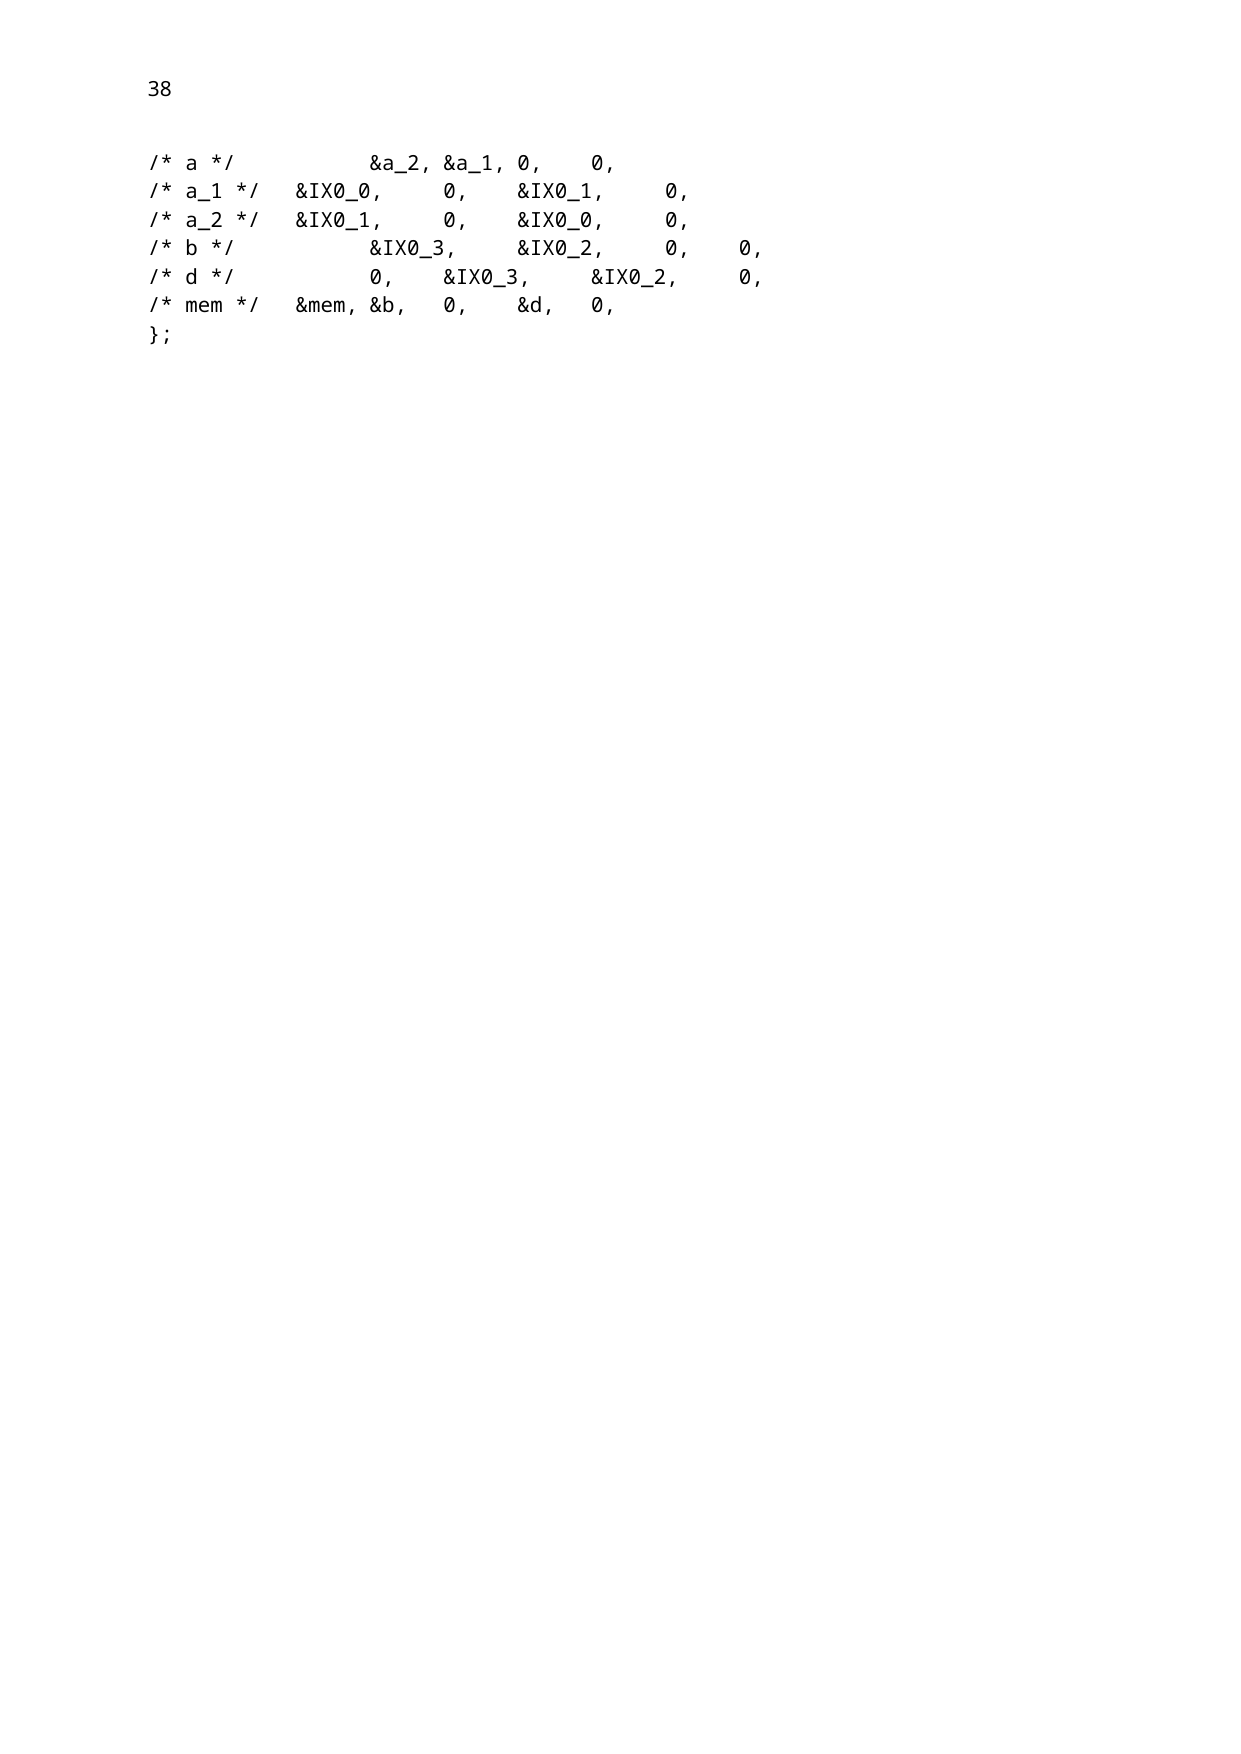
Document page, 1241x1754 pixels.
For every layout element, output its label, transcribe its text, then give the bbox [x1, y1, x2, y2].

text }; [148, 319, 1092, 347]
text /* a_1 */ &IX0_0, 0, &IX0_1, 0, [148, 176, 1092, 205]
text /* a */ &a_2, &a_1, 0, 0, [148, 148, 1092, 176]
text /* a_2 */ &IX0_1, 0, &IX0_0, 0, [148, 205, 1092, 233]
text /* mem */ &mem, &b, 0, &d, 0, [148, 290, 1092, 319]
text /* b */ &IX0_3, &IX0_2, 0, 0, [148, 233, 1092, 262]
text /* d */ 0, &IX0_3, &IX0_2, 0, [148, 262, 1092, 290]
